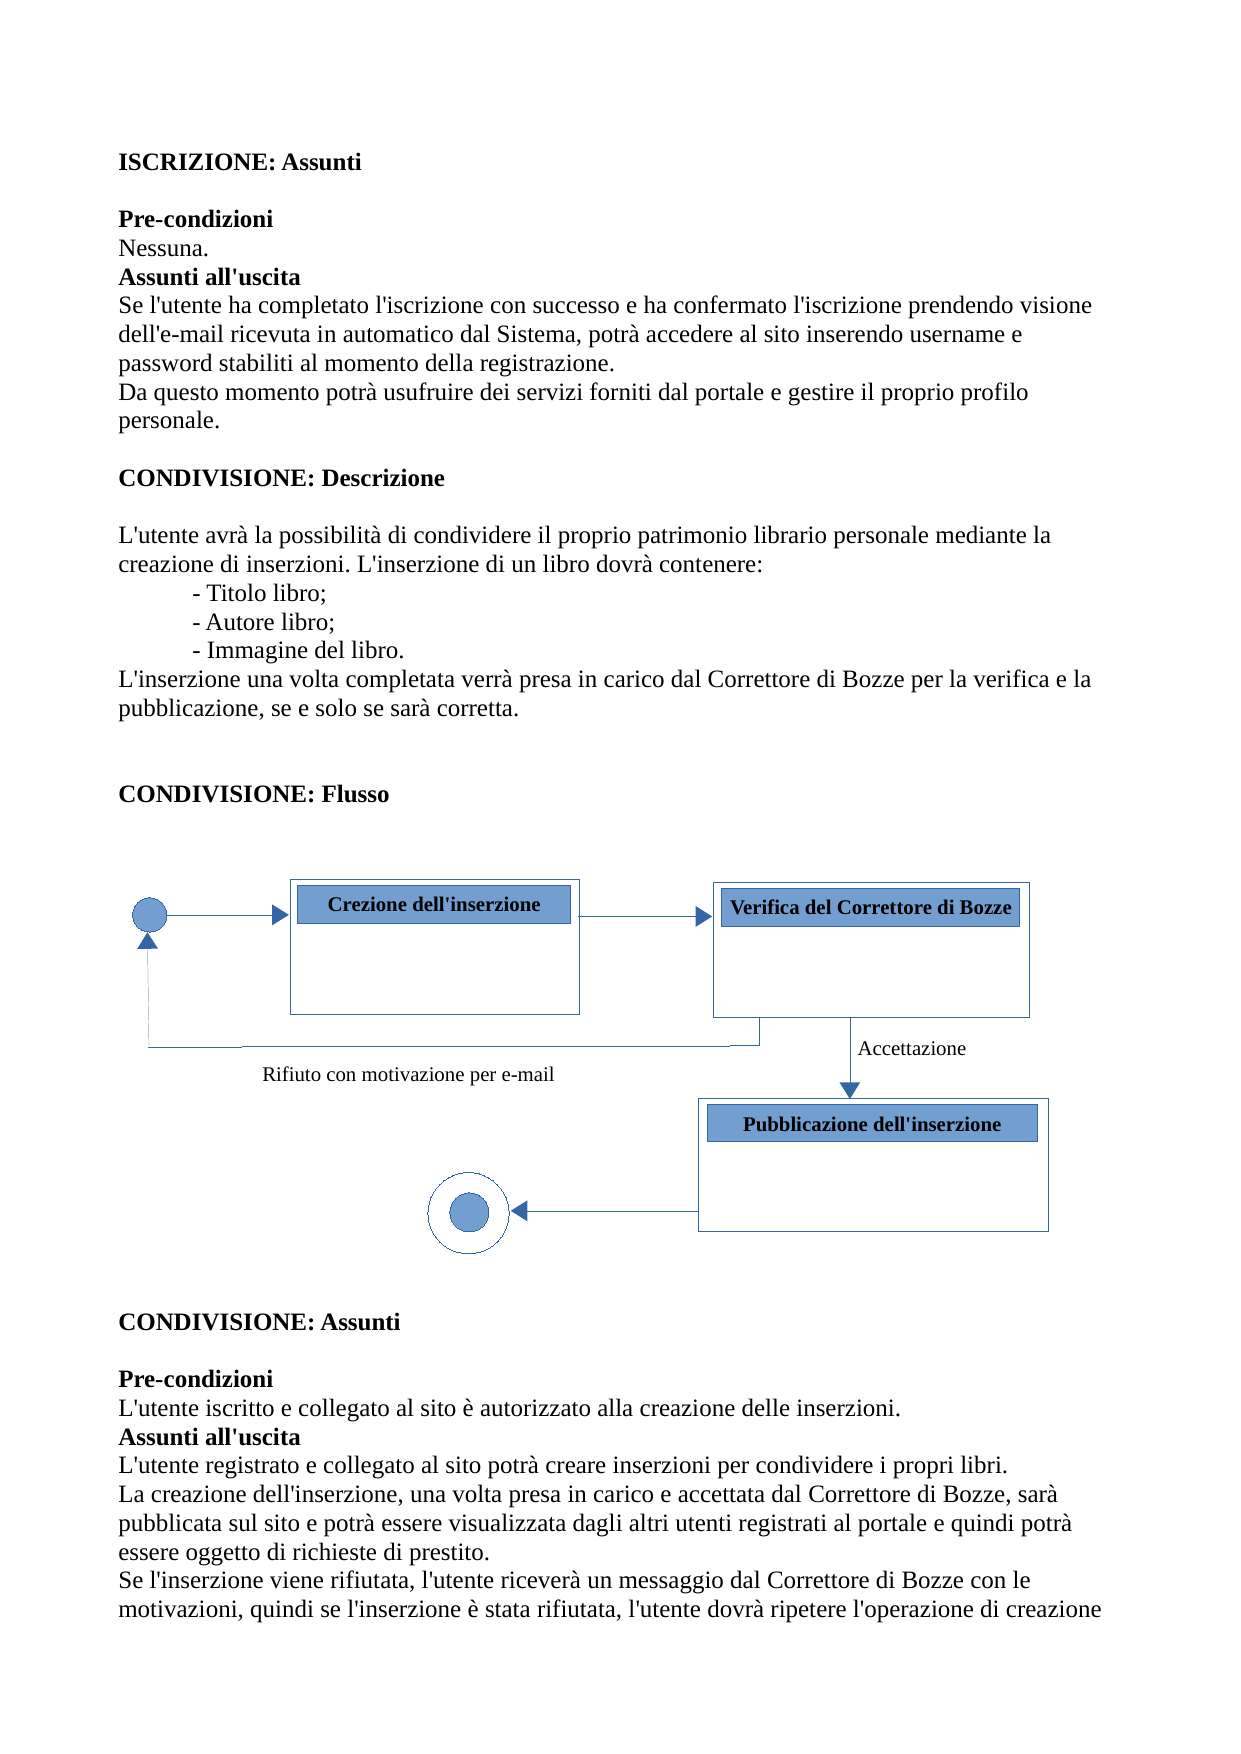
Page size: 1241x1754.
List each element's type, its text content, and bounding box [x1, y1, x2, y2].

text Pre-condizioni [118, 1364, 1122, 1393]
text Nessuna. [118, 233, 1122, 262]
text Assunti all'uscita [118, 262, 1122, 291]
text Da questo momento potrà usufruire dei servizi forniti dal portale e gestire il proprio profilo personale. [118, 377, 1122, 434]
text L'utente registrato e collegato al sito potrà creare inserzioni per condividere i propri libri. [118, 1451, 1122, 1479]
text L'utente iscritto e collegato al sito è autorizzato alla creazione delle inserzioni. [118, 1393, 1122, 1422]
text Se l'inserzione viene rifiutata, l'utente riceverà un messaggio dal Correttore di Bozze con le motivazioni, quindi se l'inserzione è stata rifiutata, l'utente dovrà ripetere l'operazione di creazione [118, 1566, 1122, 1623]
text - Titolo libro; [118, 578, 1122, 607]
text Se l'utente ha completato l'iscrizione con successo e ha confermato l'iscrizione prendendo visione dell'e-mail ricevuta in automatico dal Sistema, potrà accedere al sito inserendo username e password stabiliti al momento della registrazione. [118, 291, 1122, 377]
text essere oggetto di richieste di prestito. [118, 1537, 1122, 1566]
text ISCRIZIONE: Assunti [118, 147, 1122, 176]
text CONDIVISIONE: Assunti [118, 1307, 1122, 1336]
text - Immagine del libro. [118, 636, 1122, 664]
text CONDIVISIONE: Flusso [118, 779, 1122, 808]
text CONDIVISIONE: Descrizione [118, 463, 1122, 492]
text Pre-condizioni [118, 204, 1122, 233]
text - Autore libro; [118, 607, 1122, 636]
text L'utente avrà la possibilità di condividere il proprio patrimonio librario personale mediante la creazione di inserzioni. L'inserzione di un libro dovrà contenere: [118, 521, 1122, 578]
text Assunti all'uscita [118, 1422, 1122, 1451]
text La creazione dell'inserzione, una volta presa in carico e accettata dal Correttore di Bozze, sarà [118, 1479, 1122, 1508]
text L'inserzione una volta completata verrà presa in carico dal Correttore di Bozze per la verifica e la pubblicazione, se e solo se sarà corretta. [118, 664, 1122, 722]
text pubblicata sul sito e potrà essere visualizzata dagli altri utenti registrati al portale e quindi potrà [118, 1508, 1122, 1537]
